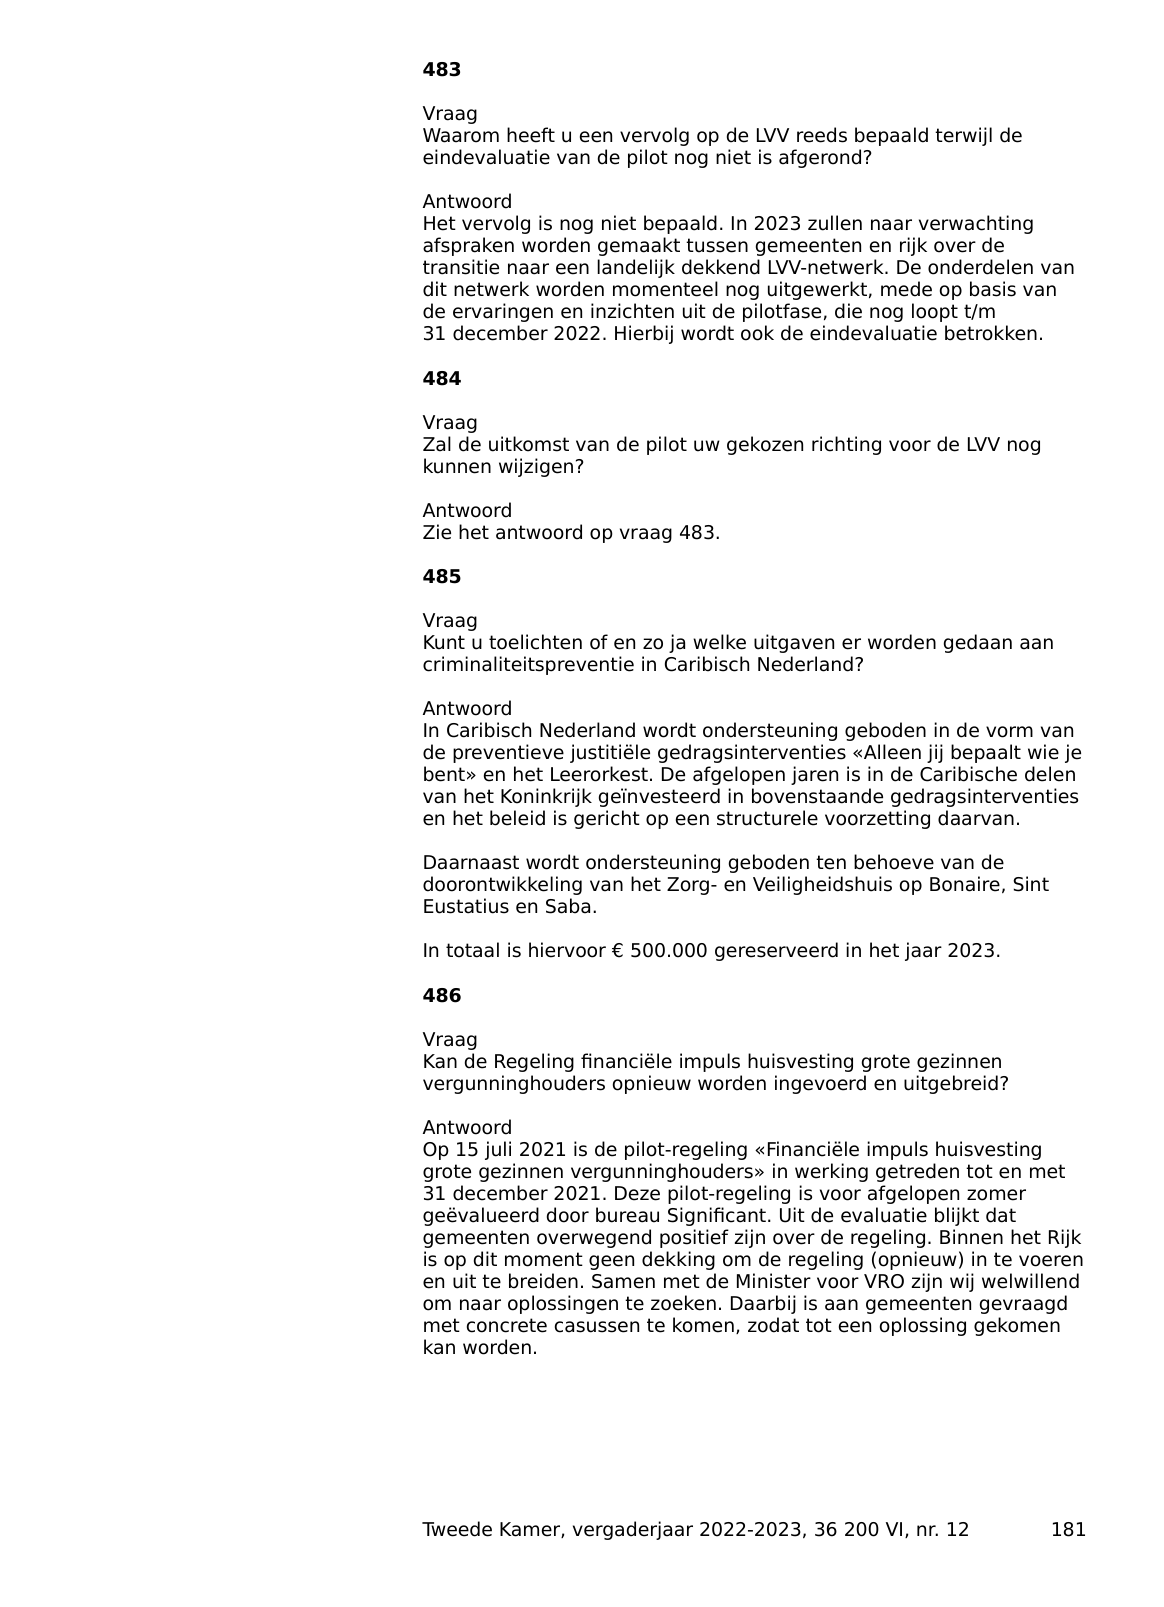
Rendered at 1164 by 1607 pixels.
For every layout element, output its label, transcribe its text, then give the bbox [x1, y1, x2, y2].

text Daarnaast wordt ondersteuning geboden ten behoeve van de doorontwikkeling van het Zorg- en Veiligheidshuis op Bonaire, Sint Eustatius en Saba. [422, 852, 1087, 918]
subtitle 485 [422, 566, 1087, 588]
text Het vervolg is nog niet bepaald. In 2023 zullen naar verwachting afspraken worden gemaakt tussen gemeenten en rijk over de transitie naar een landelijk dekkend LVV-netwerk. De onderdelen van dit netwerk worden momenteel nog uitgewerkt, mede op basis van de ervaringen en inzichten uit de pilotfase, die nog loopt t/m 31 december 2022. Hierbij wordt ook de eindevaluatie betrokken. [422, 213, 1087, 345]
text Zie het antwoord op vraag 483. [422, 522, 1087, 544]
text Antwoord [422, 191, 1087, 213]
text Kunt u toelichten of en zo ja welke uitgaven er worden gedaan aan criminaliteitspreventie in Caribisch Nederland? [422, 632, 1087, 676]
text Kan de Regeling financiële impuls huisvesting grote gezinnen vergunninghouders opnieuw worden ingevoerd en uitgebreid? [422, 1051, 1087, 1094]
subtitle 486 [422, 984, 1087, 1006]
text Op 15 juli 2021 is de pilot-regeling «Financiële impuls huisvesting grote gezinnen vergunninghouders» in werking getreden tot en met 31 december 2021. Deze pilot-regeling is voor afgelopen zomer geëvalueerd door bureau Significant. Uit de evaluatie blijkt dat gemeenten overwegend positief zijn over de regeling. Binnen het Rijk is op dit moment geen dekking om de regeling (opnieuw) in te voeren en uit te breiden. Samen met de Minister voor VRO zijn wij welwillend om naar oplossingen te zoeken. Daarbij is aan gemeenten gevraagd met concrete casussen te komen, zodat tot een oplossing gekomen kan worden. [422, 1139, 1087, 1358]
text Zal de uitkomst van de pilot uw gekozen richting voor de LVV nog kunnen wijzigen? [422, 433, 1087, 477]
text Vraag [422, 610, 1087, 632]
text Antwoord [422, 698, 1087, 720]
text In Caribisch Nederland wordt ondersteuning geboden in de vorm van de preventieve justitiële gedragsinterventies «Alleen jij bepaalt wie je bent» en het Leerorkest. De afgelopen jaren is in de Caribische delen van het Koninkrijk geïnvesteerd in bovenstaande gedragsinterventies en het beleid is gericht op een structurele voorzetting daarvan. [422, 720, 1087, 830]
text Antwoord [422, 500, 1087, 522]
subtitle 483 [422, 59, 1087, 81]
text Vraag [422, 1029, 1087, 1051]
text In totaal is hiervoor € 500.000 gereserveerd in het jaar 2023. [422, 940, 1087, 962]
text Antwoord [422, 1117, 1087, 1139]
subtitle 484 [422, 367, 1087, 389]
text Vraag [422, 103, 1087, 125]
text Vraag [422, 412, 1087, 433]
text Waarom heeft u een vervolg op de LVV reeds bepaald terwijl de eindevaluatie van de pilot nog niet is afgerond? [422, 125, 1087, 169]
